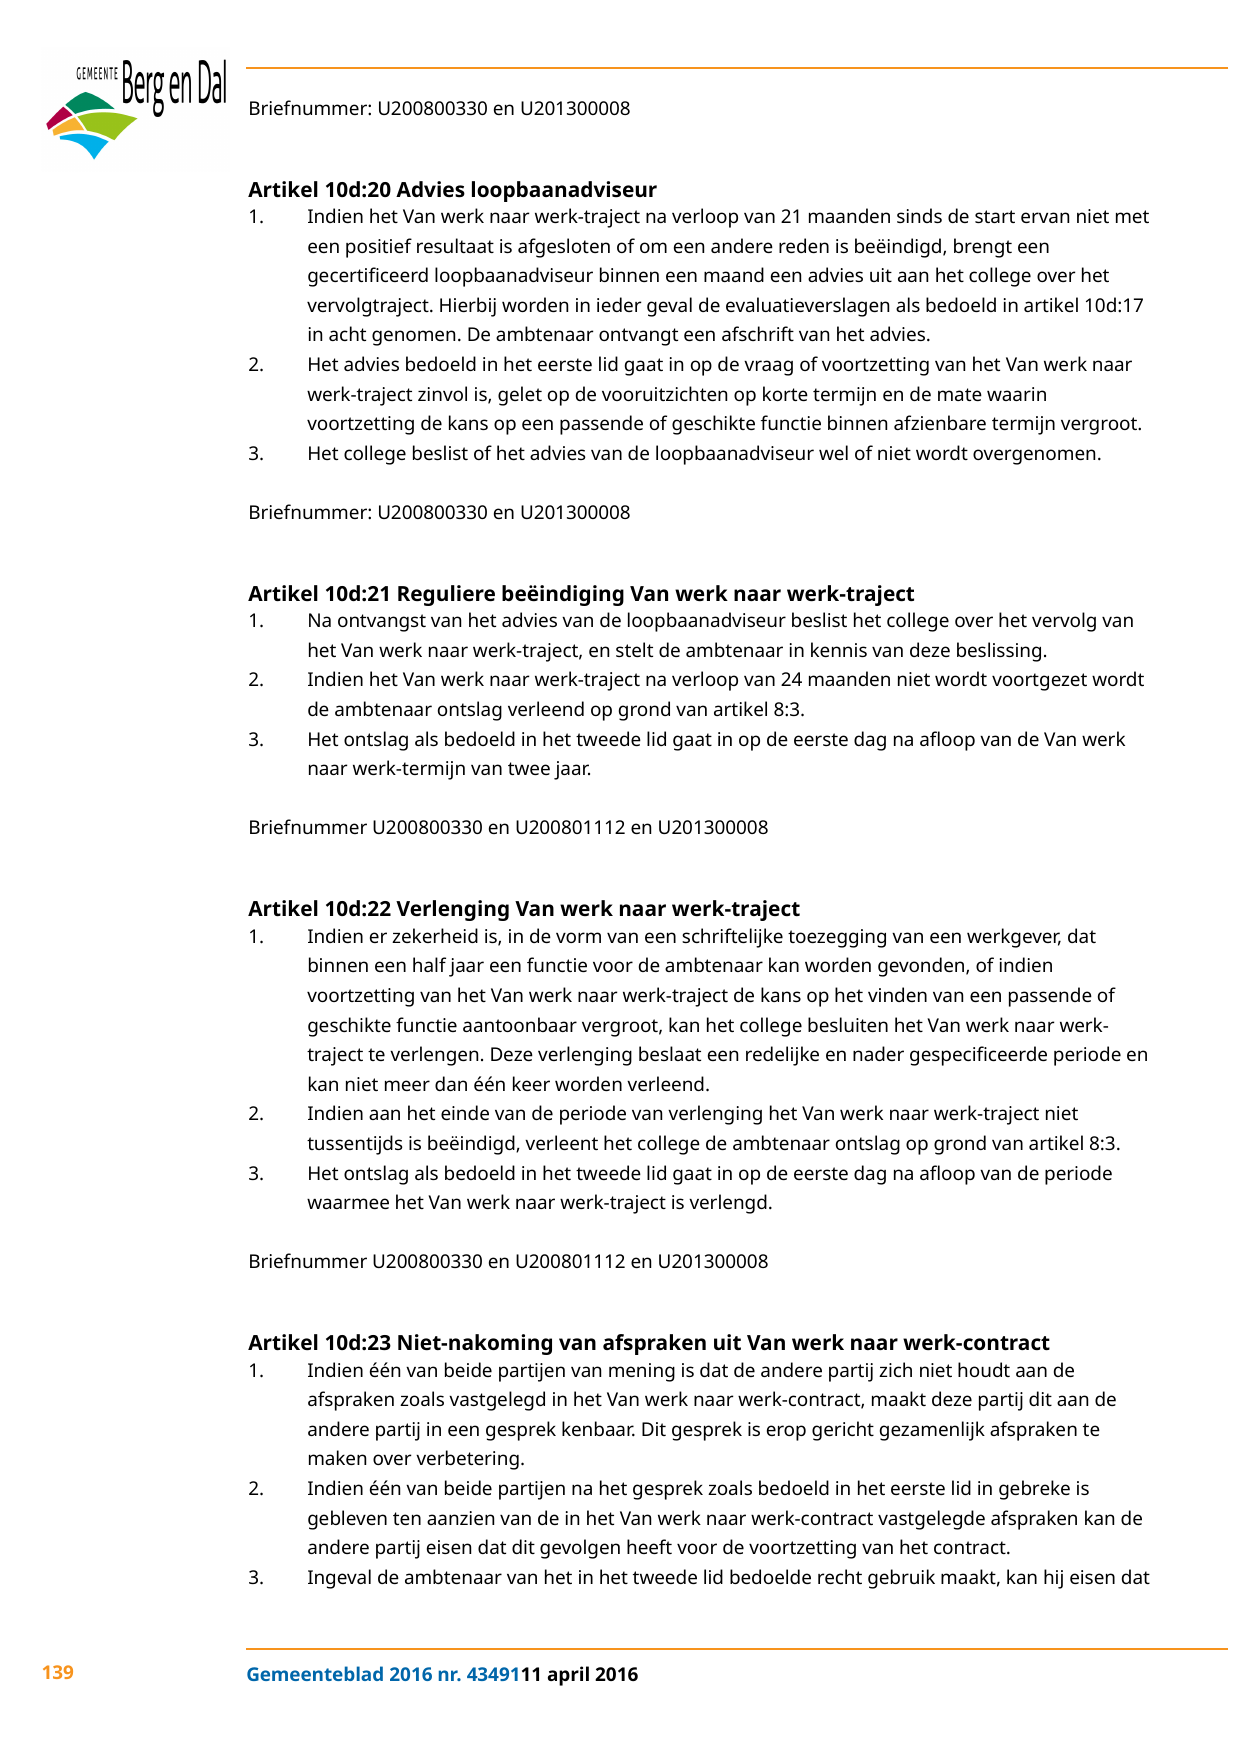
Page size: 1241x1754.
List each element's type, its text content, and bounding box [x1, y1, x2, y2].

list Het ontslag als bedoeld in het tweede lid gaat in op de eerste dag na afloop van de periode waarmee het Van werk naar werk-traject is verlengd. [248, 1160, 1152, 1215]
list Het ontslag als bedoeld in het tweede lid gaat in op de eerste dag na afloop van de Van werk naar werk-termijn van twee jaar. [248, 726, 1152, 781]
text Briefnummer U200800330 en U200801112 en U201300008 [248, 1248, 1152, 1274]
text Artikel 10d:20 Advies loopbaanadviseur [248, 175, 1152, 203]
text Artikel 10d:21 Reguliere beëindiging Van werk naar werk-traject [248, 579, 1152, 607]
list Het advies bedoeld in het eerste lid gaat in op de vraag of voortzetting van het Van werk naar werk-traject zinvol is, gelet op de vooruitzichten op korte termijn en de mate waarin voortzetting de kans op een passende of geschikte functie binnen afzienbare termijn vergroot. [248, 351, 1152, 436]
list Indien één van beide partijen van mening is dat de andere partij zich niet houdt aan de afspraken zoals vastgelegd in het Van werk naar werk-contract, maakt deze partij dit aan de andere partij in een gesprek kenbaar. Dit gesprek is erop gericht gezamenlijk afspraken te maken over verbetering. [248, 1357, 1152, 1471]
list Indien één van beide partijen na het gesprek zoals bedoeld in het eerste lid in gebreke is gebleven ten aanzien van de in het Van werk naar werk-contract vastgelegde afspraken kan de andere partij eisen dat dit gevolgen heeft voor de voortzetting van het contract. [248, 1475, 1152, 1560]
list Indien er zekerheid is, in de vorm van een schriftelijke toezegging van een werkgever, dat binnen een half jaar een functie voor de ambtenaar kan worden gevonden, of indien voortzetting van het Van werk naar werk-traject de kans op het vinden van een passende of geschikte functie aantoonbaar vergroot, kan het college besluiten het Van werk naar werk-traject te verlengen. Deze verlenging beslaat een redelijke en nader gespecificeerde periode en kan niet meer dan één keer worden verleend. [248, 923, 1152, 1097]
list Indien aan het einde van de periode van verlenging het Van werk naar werk-traject niet tussentijds is beëindigd, verleent het college de ambtenaar ontslag op grond van artikel 8:3. [248, 1101, 1152, 1156]
picture [41, 47, 231, 172]
list Ingeval de ambtenaar van het in het tweede lid bedoelde recht gebruik maakt, kan hij eisen dat [248, 1564, 1152, 1590]
text Briefnummer U200800330 en U200801112 en U201300008 [248, 814, 1152, 840]
text Briefnummer: U200800330 en U201300008 [248, 95, 1152, 121]
list Het college beslist of het advies van de loopbaanadviseur wel of niet wordt overgenomen. [248, 440, 1152, 466]
text Artikel 10d:23 Niet-nakoming van afspraken uit Van werk naar werk-contract [248, 1328, 1152, 1357]
list Na ontvangst van het advies van de loopbaanadviseur beslist het college over het vervolg van het Van werk naar werk-traject, en stelt de ambtenaar in kennis van deze beslissing. [248, 607, 1152, 663]
text Artikel 10d:22 Verlenging Van werk naar werk-traject [248, 894, 1152, 923]
list Indien het Van werk naar werk-traject na verloop van 24 maanden niet wordt voortgezet wordt de ambtenaar ontslag verleend op grond van artikel 8:3. [248, 667, 1152, 722]
list Indien het Van werk naar werk-traject na verloop van 21 maanden sinds de start ervan niet met een positief resultaat is afgesloten of om een andere reden is beëindigd, brengt een gecertificeerd loopbaanadviseur binnen een maand een advies uit aan het college over het vervolgtraject. Hierbij worden in ieder geval de evaluatieverslagen als bedoeld in artikel 10d:17 in acht genomen. De ambtenaar ontvangt een afschrift van het advies. [248, 203, 1152, 347]
text Briefnummer: U200800330 en U201300008 [248, 499, 1152, 525]
